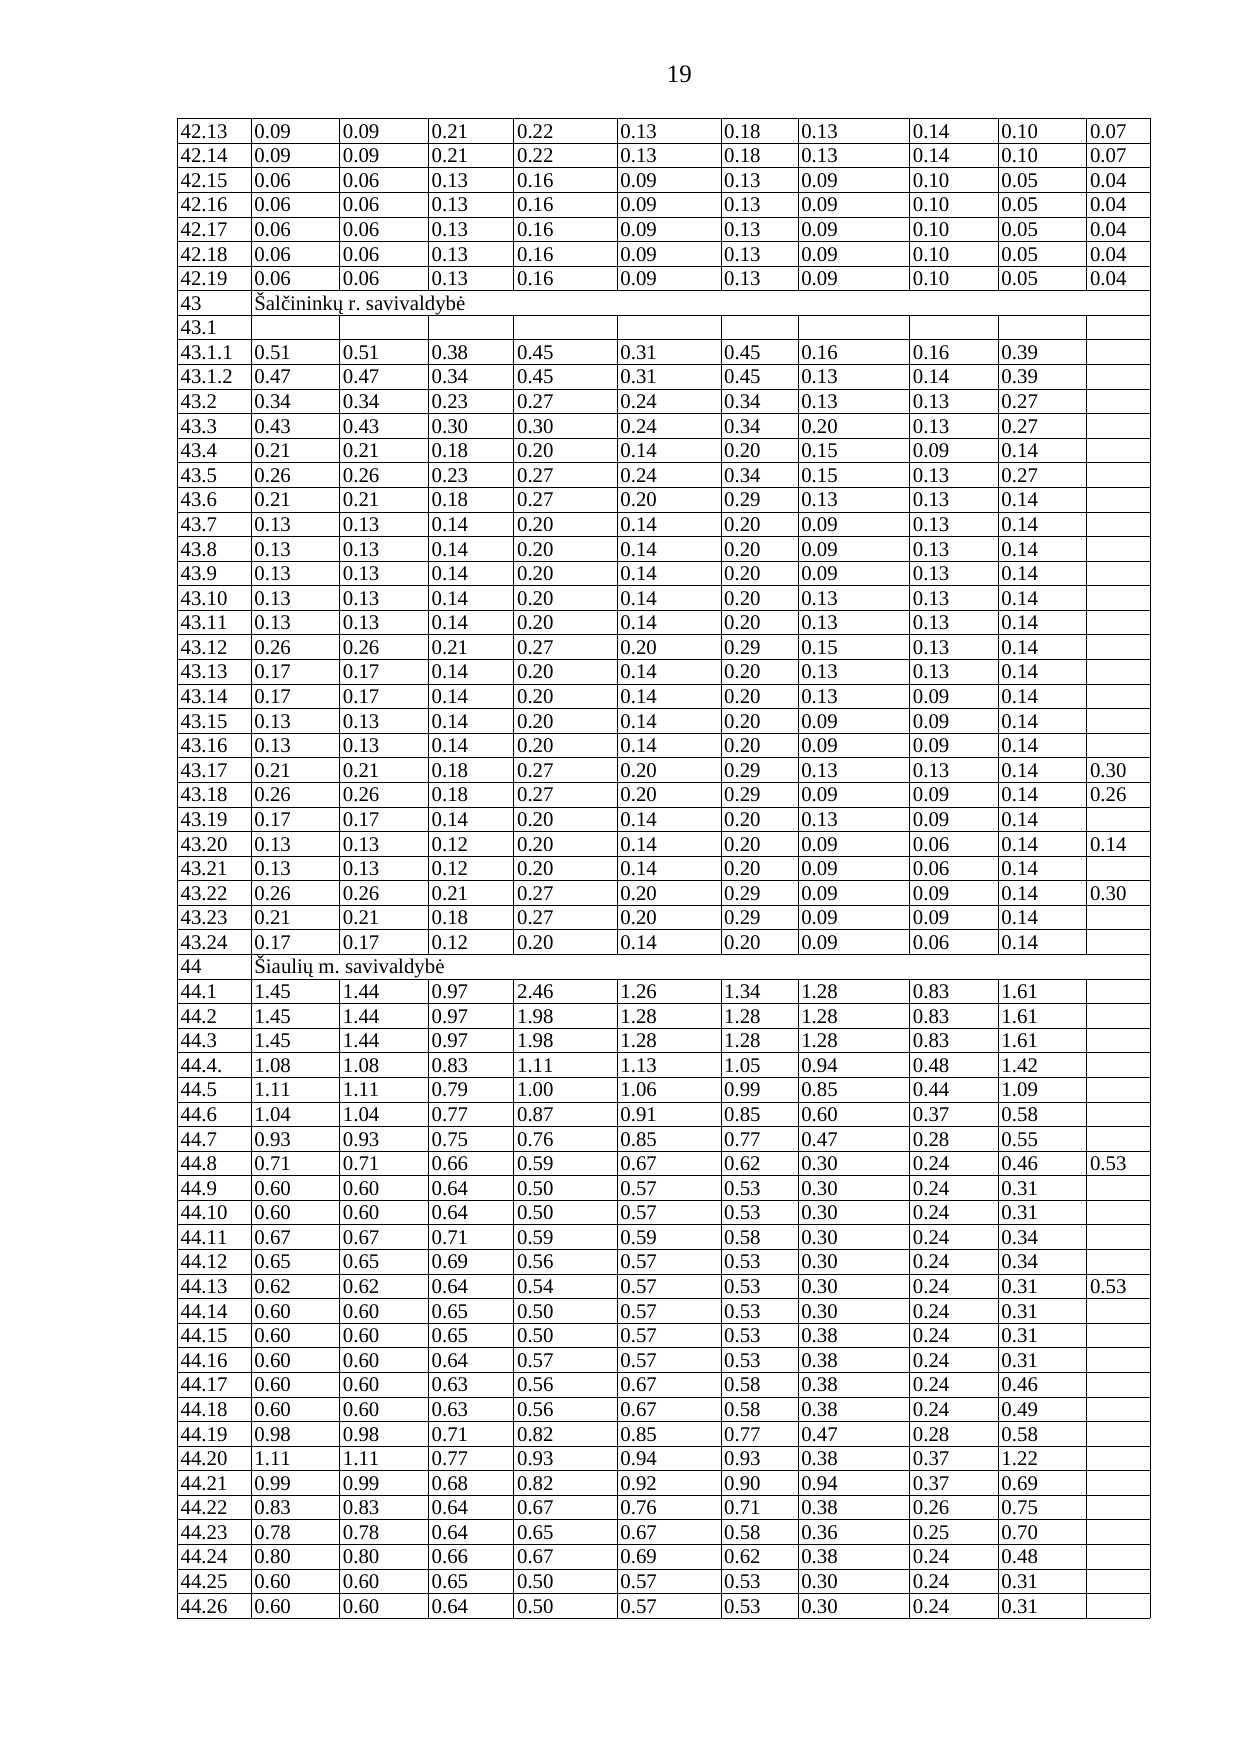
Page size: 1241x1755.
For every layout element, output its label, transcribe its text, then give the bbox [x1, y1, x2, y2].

table_cell 0.14 [429, 685, 513, 708]
table_cell 0.36 [799, 1520, 909, 1544]
table_cell 0.58 [999, 1103, 1086, 1126]
table_cell 0.06 [252, 267, 339, 290]
table_cell 0.99 [340, 1471, 428, 1495]
table_cell 0.13 [799, 611, 909, 634]
table_cell [1087, 1471, 1150, 1495]
table_cell 0.46 [999, 1373, 1086, 1396]
table_cell 0.31 [999, 1348, 1086, 1372]
table_cell 0.31 [999, 1594, 1086, 1618]
table_cell 0.93 [514, 1447, 617, 1470]
table_cell 0.09 [799, 242, 909, 266]
table_cell 1.13 [618, 1053, 721, 1077]
table_cell 0.20 [514, 808, 617, 831]
table_cell 0.13 [340, 734, 428, 757]
table_cell [1087, 808, 1150, 831]
table_cell 0.64 [429, 1520, 513, 1544]
table_cell 0.24 [910, 1225, 998, 1249]
table_cell 0.20 [514, 832, 617, 856]
table_cell 0.24 [910, 1570, 998, 1593]
table_cell 0.30 [799, 1250, 909, 1273]
table_cell 1.04 [340, 1103, 428, 1126]
table_cell 0.20 [618, 783, 721, 806]
table_cell 0.14 [999, 611, 1086, 634]
table_cell 0.27 [999, 463, 1086, 487]
table_cell 0.07 [1087, 119, 1150, 143]
table_cell 1.45 [252, 980, 339, 1003]
table_cell [910, 316, 998, 339]
table_cell 0.93 [340, 1127, 428, 1151]
table_cell 44.8 [178, 1152, 251, 1175]
table_cell 0.14 [999, 439, 1086, 462]
table_cell 0.13 [910, 586, 998, 610]
table_cell 0.26 [1087, 783, 1150, 806]
table_cell 0.09 [799, 168, 909, 192]
table_cell 0.21 [429, 635, 513, 659]
table_cell 0.09 [799, 537, 909, 561]
table_cell 0.14 [910, 144, 998, 167]
table_cell 0.06 [340, 168, 428, 192]
table_cell 1.11 [514, 1053, 617, 1077]
table_cell [1087, 586, 1150, 610]
table_cell 0.28 [910, 1422, 998, 1446]
table_cell 0.83 [910, 1029, 998, 1052]
table_cell 0.24 [618, 390, 721, 413]
table_cell 0.64 [429, 1594, 513, 1618]
table_cell 0.16 [514, 218, 617, 241]
table_cell 1.44 [340, 1004, 428, 1028]
table_cell 0.09 [618, 267, 721, 290]
table_cell 44.9 [178, 1176, 251, 1200]
table_cell 0.64 [429, 1275, 513, 1298]
table_cell 0.63 [429, 1398, 513, 1421]
table_cell 0.13 [910, 513, 998, 536]
table_cell 0.30 [799, 1201, 909, 1224]
table_cell 0.48 [910, 1053, 998, 1077]
table_cell 0.31 [999, 1275, 1086, 1298]
table_cell 0.94 [799, 1471, 909, 1495]
table_cell 0.67 [618, 1152, 721, 1175]
table_cell 42.13 [178, 119, 251, 143]
table_cell 0.29 [722, 881, 798, 905]
table_cell 44.22 [178, 1496, 251, 1519]
table_cell 0.24 [910, 1176, 998, 1200]
table_cell 1.28 [799, 980, 909, 1003]
table_cell 0.14 [999, 930, 1086, 954]
table_cell 0.45 [722, 340, 798, 364]
table_cell 0.20 [722, 586, 798, 610]
table_cell 0.09 [799, 832, 909, 856]
table_cell 0.60 [252, 1348, 339, 1372]
table_cell 0.53 [1087, 1275, 1150, 1298]
table_cell 0.24 [910, 1299, 998, 1323]
table_cell 0.14 [618, 709, 721, 733]
table_cell 0.59 [618, 1225, 721, 1249]
table_cell [1087, 513, 1150, 536]
table_cell 0.53 [722, 1250, 798, 1273]
table_cell 0.57 [618, 1176, 721, 1200]
table_cell 0.94 [799, 1053, 909, 1077]
table_cell 0.65 [429, 1324, 513, 1347]
table_cell 0.59 [514, 1152, 617, 1175]
table_cell 0.29 [722, 635, 798, 659]
table_cell 0.09 [618, 168, 721, 192]
table_cell 0.14 [618, 685, 721, 708]
table_cell 1.08 [252, 1053, 339, 1077]
table_cell 0.53 [722, 1594, 798, 1618]
table_cell 0.26 [340, 635, 428, 659]
table_cell 43.5 [178, 463, 251, 487]
table_cell 0.48 [999, 1545, 1086, 1568]
table_cell 0.49 [999, 1398, 1086, 1421]
table_cell 43.1 [178, 316, 251, 339]
table_cell 0.04 [1087, 193, 1150, 216]
table_cell 0.91 [618, 1103, 721, 1126]
table_cell 0.14 [618, 439, 721, 462]
table_cell 0.10 [999, 119, 1086, 143]
table_cell 0.13 [910, 611, 998, 634]
table_cell 0.60 [340, 1594, 428, 1618]
table_cell 0.13 [910, 635, 998, 659]
table_cell 0.14 [1087, 832, 1150, 856]
table_cell 1.28 [799, 1029, 909, 1052]
table_cell [1087, 906, 1150, 929]
table_cell 0.79 [429, 1078, 513, 1101]
table_cell 0.13 [910, 488, 998, 511]
table_cell 0.93 [722, 1447, 798, 1470]
table_cell 43.11 [178, 611, 251, 634]
table_cell [999, 316, 1086, 339]
table_cell 0.13 [799, 390, 909, 413]
table_cell 42.19 [178, 267, 251, 290]
table_cell 0.50 [514, 1299, 617, 1323]
table_cell [514, 316, 617, 339]
table_cell 0.82 [514, 1422, 617, 1446]
table_cell 44.4. [178, 1053, 251, 1077]
table_cell 0.10 [910, 193, 998, 216]
table_cell 0.17 [252, 930, 339, 954]
table_cell 0.30 [799, 1152, 909, 1175]
table_cell [429, 316, 513, 339]
table_cell 0.47 [799, 1422, 909, 1446]
table_cell 0.67 [618, 1398, 721, 1421]
table_cell 0.83 [252, 1496, 339, 1519]
table_cell 0.57 [514, 1348, 617, 1372]
table_cell 0.22 [514, 144, 617, 167]
table_cell 0.20 [722, 857, 798, 880]
table_cell 0.85 [722, 1103, 798, 1126]
table_cell [1087, 316, 1150, 339]
table_cell 0.14 [999, 586, 1086, 610]
table_cell 1.44 [340, 980, 428, 1003]
table_cell 0.29 [722, 906, 798, 929]
table_cell 0.26 [340, 881, 428, 905]
table_cell 44.5 [178, 1078, 251, 1101]
table_cell 0.63 [429, 1373, 513, 1396]
table_cell 0.57 [618, 1275, 721, 1298]
table_cell 0.09 [799, 881, 909, 905]
table_cell 0.05 [999, 193, 1086, 216]
table_cell [1087, 709, 1150, 733]
table_cell [1087, 1029, 1150, 1052]
table_cell 0.30 [799, 1225, 909, 1249]
table_cell 43.12 [178, 635, 251, 659]
table_cell 0.04 [1087, 218, 1150, 241]
table_cell 0.13 [618, 144, 721, 167]
table_cell 0.14 [429, 586, 513, 610]
table_cell 0.13 [799, 488, 909, 511]
table_cell 0.53 [722, 1201, 798, 1224]
table_cell 0.20 [514, 709, 617, 733]
table_cell 0.31 [999, 1324, 1086, 1347]
table_cell 0.30 [514, 414, 617, 438]
table_cell 0.16 [799, 340, 909, 364]
table_cell 0.67 [618, 1373, 721, 1396]
table_cell 0.58 [722, 1373, 798, 1396]
table_cell 0.20 [618, 635, 721, 659]
table_cell 0.14 [429, 660, 513, 683]
table_cell 43.8 [178, 537, 251, 561]
table_cell 0.14 [618, 562, 721, 585]
table_cell [1087, 1250, 1150, 1273]
table_cell 44.15 [178, 1324, 251, 1347]
table_cell [1087, 562, 1150, 585]
table_cell 0.20 [799, 414, 909, 438]
table_cell 0.16 [910, 340, 998, 364]
table_cell 0.20 [722, 562, 798, 585]
table_cell 0.26 [252, 635, 339, 659]
table_cell 0.64 [429, 1201, 513, 1224]
table_cell 0.97 [429, 1029, 513, 1052]
table_cell 43.22 [178, 881, 251, 905]
table_cell 0.09 [799, 513, 909, 536]
table_cell 43.1.1 [178, 340, 251, 364]
table_cell 0.44 [910, 1078, 998, 1101]
table_cell 0.34 [429, 365, 513, 388]
table_cell 0.09 [799, 267, 909, 290]
table_cell 42.16 [178, 193, 251, 216]
table_cell 0.13 [799, 758, 909, 782]
table_cell 0.20 [514, 513, 617, 536]
table_cell [1087, 635, 1150, 659]
table_cell 0.14 [910, 365, 998, 388]
table_cell 1.45 [252, 1004, 339, 1028]
table_cell 0.59 [514, 1225, 617, 1249]
table_cell 0.10 [910, 218, 998, 241]
table_cell 0.20 [722, 734, 798, 757]
table_cell 43.6 [178, 488, 251, 511]
table_cell 0.60 [252, 1299, 339, 1323]
table_cell 0.60 [252, 1570, 339, 1593]
table_cell 0.38 [799, 1324, 909, 1347]
table_cell 0.31 [999, 1299, 1086, 1323]
table_cell 0.34 [999, 1225, 1086, 1249]
table_cell 0.98 [252, 1422, 339, 1446]
table_cell 0.26 [252, 783, 339, 806]
table_cell 0.20 [514, 685, 617, 708]
table_cell 44.3 [178, 1029, 251, 1052]
table_cell 1.11 [340, 1078, 428, 1101]
table_cell 0.21 [340, 439, 428, 462]
table_cell 0.69 [999, 1471, 1086, 1495]
table_cell 0.60 [340, 1299, 428, 1323]
table_cell 0.09 [799, 783, 909, 806]
table_cell 0.20 [514, 857, 617, 880]
table_cell [1087, 340, 1150, 364]
table_cell 0.71 [429, 1422, 513, 1446]
table_cell 0.20 [514, 439, 617, 462]
table_cell 0.60 [340, 1398, 428, 1421]
table_cell 0.06 [252, 218, 339, 241]
table_cell 0.09 [799, 562, 909, 585]
table_cell 0.13 [799, 808, 909, 831]
table_cell 0.23 [429, 463, 513, 487]
table_cell [1087, 414, 1150, 438]
table_cell 0.43 [340, 414, 428, 438]
table_cell 0.50 [514, 1324, 617, 1347]
table_cell 0.27 [514, 488, 617, 511]
table_cell 0.20 [722, 439, 798, 462]
table_cell 0.14 [999, 537, 1086, 561]
table_cell 0.34 [722, 463, 798, 487]
table_cell 44.26 [178, 1594, 251, 1618]
table_cell 1.98 [514, 1004, 617, 1028]
table_cell 0.17 [340, 660, 428, 683]
table_cell 0.34 [722, 390, 798, 413]
table_cell 1.98 [514, 1029, 617, 1052]
table_cell 0.13 [340, 709, 428, 733]
table_cell 0.60 [252, 1324, 339, 1347]
table_cell 0.20 [618, 758, 721, 782]
table_cell 0.98 [340, 1422, 428, 1446]
table_cell 0.67 [514, 1496, 617, 1519]
table_cell 0.80 [252, 1545, 339, 1568]
table_cell 0.24 [618, 463, 721, 487]
table_cell 1.61 [999, 1029, 1086, 1052]
table_cell 0.57 [618, 1250, 721, 1273]
table_cell [1087, 1225, 1150, 1249]
table_cell 0.69 [429, 1250, 513, 1273]
table_cell 0.58 [722, 1520, 798, 1544]
table_cell 43.19 [178, 808, 251, 831]
table_cell [1087, 439, 1150, 462]
table_cell 1.61 [999, 1004, 1086, 1028]
table_cell 0.29 [722, 783, 798, 806]
table_cell 1.06 [618, 1078, 721, 1101]
table_cell 0.53 [722, 1324, 798, 1347]
table_cell 0.14 [429, 808, 513, 831]
table_cell [1087, 1545, 1150, 1568]
table_cell 0.28 [910, 1127, 998, 1151]
table_cell 44.23 [178, 1520, 251, 1544]
table_cell 0.24 [910, 1275, 998, 1298]
table_cell 1.45 [252, 1029, 339, 1052]
table_cell 1.34 [722, 980, 798, 1003]
table_cell 0.53 [722, 1570, 798, 1593]
table_cell 0.20 [514, 734, 617, 757]
table_cell [1087, 734, 1150, 757]
table_cell [1087, 390, 1150, 413]
table_cell [1087, 1373, 1150, 1396]
table_cell 0.58 [999, 1422, 1086, 1446]
table_cell 0.14 [429, 562, 513, 585]
table_cell 0.67 [618, 1520, 721, 1544]
table_cell [1087, 1324, 1150, 1347]
table_cell 0.20 [722, 537, 798, 561]
table_cell 0.14 [999, 562, 1086, 585]
table_cell 0.13 [340, 586, 428, 610]
table_cell 1.09 [999, 1078, 1086, 1101]
table_cell 43.23 [178, 906, 251, 929]
table_cell 0.71 [252, 1152, 339, 1175]
table_cell 0.05 [999, 242, 1086, 266]
table_cell 0.57 [618, 1299, 721, 1323]
table_cell 0.60 [340, 1570, 428, 1593]
table_cell 0.15 [799, 463, 909, 487]
table_cell 0.09 [910, 439, 998, 462]
table_cell 0.13 [910, 390, 998, 413]
table_cell [1087, 1570, 1150, 1593]
table_cell Šiaulių m. savivaldybė [252, 955, 1150, 978]
table_cell 0.05 [999, 168, 1086, 192]
table_cell 0.78 [252, 1520, 339, 1544]
table_cell 0.14 [999, 734, 1086, 757]
table_cell 0.20 [722, 513, 798, 536]
table_cell 0.58 [722, 1398, 798, 1421]
table_cell 0.77 [722, 1422, 798, 1446]
table_cell 0.17 [252, 808, 339, 831]
table_cell 0.60 [340, 1373, 428, 1396]
table_cell 0.99 [722, 1078, 798, 1101]
table_cell 0.20 [722, 685, 798, 708]
table_cell 0.18 [722, 144, 798, 167]
table_cell 0.34 [340, 390, 428, 413]
table_cell 1.11 [252, 1447, 339, 1470]
table_cell 0.31 [999, 1176, 1086, 1200]
table_cell 44.19 [178, 1422, 251, 1446]
table_cell 0.65 [429, 1299, 513, 1323]
table_cell 0.20 [618, 488, 721, 511]
table_cell 0.83 [910, 1004, 998, 1028]
table_cell 0.78 [340, 1520, 428, 1544]
table_cell 0.23 [429, 390, 513, 413]
table_cell 0.20 [722, 709, 798, 733]
table_cell 0.13 [799, 660, 909, 683]
table_cell 0.60 [252, 1373, 339, 1396]
table_cell 0.20 [618, 881, 721, 905]
table_cell [1087, 930, 1150, 954]
table_cell 0.21 [252, 488, 339, 511]
table_cell 44.17 [178, 1373, 251, 1396]
table_cell 0.53 [722, 1299, 798, 1323]
table_cell 0.14 [999, 513, 1086, 536]
table_cell 0.14 [999, 758, 1086, 782]
table_cell 0.17 [340, 808, 428, 831]
table_cell 0.09 [799, 193, 909, 216]
table_cell 0.69 [618, 1545, 721, 1568]
table_cell 0.94 [618, 1447, 721, 1470]
table_cell 0.24 [910, 1348, 998, 1372]
table_cell 0.10 [910, 242, 998, 266]
table_cell 0.45 [722, 365, 798, 388]
table_cell 1.28 [722, 1004, 798, 1028]
table_cell 0.53 [722, 1275, 798, 1298]
table_cell 0.50 [514, 1176, 617, 1200]
table_cell 0.13 [799, 586, 909, 610]
table_cell 0.50 [514, 1570, 617, 1593]
table_cell 0.13 [340, 537, 428, 561]
table_cell 0.06 [340, 218, 428, 241]
table_cell 43.3 [178, 414, 251, 438]
table_cell 44.21 [178, 1471, 251, 1495]
table_cell 0.13 [799, 144, 909, 167]
table_cell 0.47 [252, 365, 339, 388]
table_cell 0.80 [340, 1545, 428, 1568]
table_cell 0.13 [722, 193, 798, 216]
table_cell 0.24 [910, 1324, 998, 1347]
table_cell 0.14 [618, 611, 721, 634]
table_cell 43.1.2 [178, 365, 251, 388]
table_cell 0.38 [799, 1496, 909, 1519]
table_cell 0.14 [429, 611, 513, 634]
table_cell 0.06 [910, 930, 998, 954]
table_cell 0.53 [1087, 1152, 1150, 1175]
table_cell 0.14 [429, 537, 513, 561]
table_cell 0.65 [340, 1250, 428, 1273]
table_cell 42.17 [178, 218, 251, 241]
table_cell 0.06 [252, 242, 339, 266]
table_cell 43.20 [178, 832, 251, 856]
table_cell 0.16 [514, 193, 617, 216]
table_cell 0.26 [252, 881, 339, 905]
table_cell 1.61 [999, 980, 1086, 1003]
table_cell 0.30 [799, 1594, 909, 1618]
table_cell 0.12 [429, 832, 513, 856]
table_cell [1087, 660, 1150, 683]
table_cell 0.13 [910, 537, 998, 561]
table_cell 0.06 [252, 168, 339, 192]
table_cell [1087, 1422, 1150, 1446]
table_cell 0.18 [429, 906, 513, 929]
table_cell 0.93 [252, 1127, 339, 1151]
table_cell 0.24 [910, 1152, 998, 1175]
table_cell 0.68 [429, 1471, 513, 1495]
table_cell 0.14 [999, 808, 1086, 831]
table_cell 0.75 [999, 1496, 1086, 1519]
table_cell 0.06 [340, 193, 428, 216]
table_cell 0.09 [799, 930, 909, 954]
table_cell 0.20 [618, 906, 721, 929]
table_cell 44.2 [178, 1004, 251, 1028]
table_cell 1.28 [722, 1029, 798, 1052]
table_cell [1087, 1299, 1150, 1323]
table_cell 0.21 [340, 758, 428, 782]
table_cell 0.13 [340, 857, 428, 880]
table_cell 0.13 [910, 758, 998, 782]
table_cell [1087, 1176, 1150, 1200]
table_cell 44.14 [178, 1299, 251, 1323]
table_cell 0.66 [429, 1545, 513, 1568]
table_cell 0.29 [722, 758, 798, 782]
table_cell 0.62 [340, 1275, 428, 1298]
table_cell 1.28 [799, 1004, 909, 1028]
table_cell [1087, 685, 1150, 708]
table_cell 0.31 [999, 1570, 1086, 1593]
table_cell 0.76 [618, 1496, 721, 1519]
table_cell 0.39 [999, 340, 1086, 364]
table_cell 0.26 [910, 1496, 998, 1519]
table_cell 0.07 [1087, 144, 1150, 167]
table_cell [1087, 1201, 1150, 1224]
table_cell 0.26 [340, 463, 428, 487]
table_cell 0.13 [618, 119, 721, 143]
table_cell 0.20 [722, 832, 798, 856]
table_cell 0.90 [722, 1471, 798, 1495]
table_cell 0.30 [799, 1275, 909, 1298]
table_cell 0.05 [999, 218, 1086, 241]
table_cell 0.66 [429, 1152, 513, 1175]
table_cell [1087, 611, 1150, 634]
table_cell 0.09 [910, 734, 998, 757]
table_cell 0.25 [910, 1520, 998, 1544]
table_cell 0.09 [910, 685, 998, 708]
table_cell 0.60 [340, 1176, 428, 1200]
table_cell 0.22 [514, 119, 617, 143]
table_cell 0.18 [429, 439, 513, 462]
table_cell 0.77 [429, 1103, 513, 1126]
table_cell 0.13 [429, 242, 513, 266]
table_cell 0.20 [722, 611, 798, 634]
table_cell 43.13 [178, 660, 251, 683]
table_cell 0.38 [429, 340, 513, 364]
table_cell [1087, 1127, 1150, 1151]
table_cell [722, 316, 798, 339]
table_cell 0.30 [1087, 758, 1150, 782]
table_cell 0.71 [722, 1496, 798, 1519]
table_cell 0.65 [514, 1520, 617, 1544]
table_cell 0.09 [910, 906, 998, 929]
table_cell 44.25 [178, 1570, 251, 1593]
table_cell 0.85 [799, 1078, 909, 1101]
table_cell 0.13 [252, 734, 339, 757]
table_cell 0.13 [340, 562, 428, 585]
table_cell 0.13 [340, 611, 428, 634]
table_cell 0.13 [722, 218, 798, 241]
table_cell 0.17 [340, 930, 428, 954]
table_cell 0.18 [722, 119, 798, 143]
table_cell 0.38 [799, 1398, 909, 1421]
table_cell 0.21 [252, 758, 339, 782]
table_cell 42.14 [178, 144, 251, 167]
table_cell 0.13 [252, 611, 339, 634]
table_cell [799, 316, 909, 339]
table_cell 0.97 [429, 1004, 513, 1028]
table_cell 0.20 [514, 611, 617, 634]
table_cell 0.09 [910, 881, 998, 905]
table_cell 0.82 [514, 1471, 617, 1495]
table_cell 0.38 [799, 1373, 909, 1396]
table_cell 44.6 [178, 1103, 251, 1126]
table_cell 0.09 [799, 857, 909, 880]
table_cell 0.14 [429, 709, 513, 733]
table_cell 0.56 [514, 1250, 617, 1273]
table_cell 0.13 [722, 242, 798, 266]
table_cell 0.29 [722, 488, 798, 511]
table_cell 0.04 [1087, 267, 1150, 290]
table_cell 0.27 [514, 758, 617, 782]
table_cell 0.56 [514, 1398, 617, 1421]
table_cell 0.21 [429, 119, 513, 143]
table_cell [1087, 488, 1150, 511]
table_cell 0.20 [514, 660, 617, 683]
table_cell 2.46 [514, 980, 617, 1003]
table_cell 0.09 [910, 808, 998, 831]
table_cell [1087, 1103, 1150, 1126]
table_cell 0.31 [618, 340, 721, 364]
table_cell 0.14 [999, 488, 1086, 511]
table_cell 0.57 [618, 1570, 721, 1593]
table_cell 42.18 [178, 242, 251, 266]
table_cell 43.24 [178, 930, 251, 954]
table_cell 0.71 [429, 1225, 513, 1249]
table_cell 44.20 [178, 1447, 251, 1470]
table_cell 43.9 [178, 562, 251, 585]
table_cell [1087, 463, 1150, 487]
table_cell 0.13 [799, 119, 909, 143]
table_cell 0.47 [340, 365, 428, 388]
table_cell 0.13 [340, 513, 428, 536]
table_cell 0.13 [429, 168, 513, 192]
table_cell 0.85 [618, 1422, 721, 1446]
table_cell 0.14 [618, 734, 721, 757]
table_cell 0.62 [252, 1275, 339, 1298]
table_cell 0.57 [618, 1594, 721, 1618]
table_cell 0.43 [252, 414, 339, 438]
table_cell 0.37 [910, 1471, 998, 1495]
table_cell 0.13 [722, 267, 798, 290]
table_cell 1.28 [618, 1029, 721, 1052]
table_cell [618, 316, 721, 339]
table_cell [1087, 1398, 1150, 1421]
table_cell 0.10 [910, 168, 998, 192]
table_cell 0.20 [514, 586, 617, 610]
table_cell 0.53 [722, 1348, 798, 1372]
table_cell 0.30 [799, 1299, 909, 1323]
table_cell 0.38 [799, 1348, 909, 1372]
table_cell 1.22 [999, 1447, 1086, 1470]
table_cell 0.09 [618, 193, 721, 216]
table_cell 0.09 [910, 709, 998, 733]
table_cell 0.14 [618, 513, 721, 536]
table_cell [1087, 1053, 1150, 1077]
table_cell 0.60 [340, 1201, 428, 1224]
table_cell 0.83 [340, 1496, 428, 1519]
table_cell 1.44 [340, 1029, 428, 1052]
table_cell 0.13 [252, 709, 339, 733]
table_cell 0.64 [429, 1348, 513, 1372]
table_cell 0.64 [429, 1496, 513, 1519]
table_cell 0.62 [722, 1545, 798, 1568]
table_cell 0.30 [799, 1176, 909, 1200]
table_cell 1.28 [618, 1004, 721, 1028]
table_cell 0.09 [618, 218, 721, 241]
table_cell 0.14 [999, 635, 1086, 659]
table_cell 0.65 [429, 1570, 513, 1593]
table_cell 0.57 [618, 1201, 721, 1224]
table_cell 0.56 [514, 1373, 617, 1396]
table_cell 0.13 [252, 832, 339, 856]
table_cell 43.18 [178, 783, 251, 806]
table_cell 0.14 [618, 660, 721, 683]
table_cell 0.31 [618, 365, 721, 388]
table_cell 0.14 [910, 119, 998, 143]
table_cell 0.21 [252, 439, 339, 462]
table_cell 0.06 [340, 242, 428, 266]
table_cell 0.14 [618, 586, 721, 610]
table_cell 0.20 [514, 562, 617, 585]
table_cell 0.60 [340, 1324, 428, 1347]
table_cell 0.13 [252, 857, 339, 880]
table_cell 0.13 [252, 586, 339, 610]
table_cell 0.60 [799, 1103, 909, 1126]
table_cell 0.27 [514, 463, 617, 487]
table_cell 1.26 [618, 980, 721, 1003]
table_cell 0.51 [252, 340, 339, 364]
table_cell 0.47 [799, 1127, 909, 1151]
table_cell 0.14 [999, 660, 1086, 683]
table_cell 44 [178, 955, 251, 978]
table_cell [1087, 365, 1150, 388]
table_cell 0.83 [429, 1053, 513, 1077]
table_cell 43.16 [178, 734, 251, 757]
table_cell 43 [178, 291, 251, 315]
table_cell 0.51 [340, 340, 428, 364]
table_cell 0.09 [799, 734, 909, 757]
table_cell 0.38 [799, 1545, 909, 1568]
table_cell 0.13 [910, 660, 998, 683]
table_cell 0.13 [722, 168, 798, 192]
table_cell 0.10 [910, 267, 998, 290]
table_cell 0.20 [722, 660, 798, 683]
table_cell 0.45 [514, 340, 617, 364]
table_cell 0.14 [618, 857, 721, 880]
table_cell 0.24 [910, 1398, 998, 1421]
table_cell 0.57 [618, 1348, 721, 1372]
table_cell [1087, 1447, 1150, 1470]
table_cell 0.20 [722, 808, 798, 831]
table_cell 43.4 [178, 439, 251, 462]
table_cell 0.34 [722, 414, 798, 438]
table_cell 0.12 [429, 930, 513, 954]
table_cell 0.34 [252, 390, 339, 413]
table_cell 0.09 [252, 144, 339, 167]
table_cell 0.14 [999, 881, 1086, 905]
table_cell 0.58 [722, 1225, 798, 1249]
table_cell 0.14 [999, 783, 1086, 806]
table_cell 0.50 [514, 1594, 617, 1618]
table_cell 1.00 [514, 1078, 617, 1101]
table_cell 43.15 [178, 709, 251, 733]
table_cell 0.24 [910, 1594, 998, 1618]
table_cell 0.21 [340, 488, 428, 511]
table_cell 0.39 [999, 365, 1086, 388]
table_cell 0.04 [1087, 168, 1150, 192]
table_cell 0.17 [340, 685, 428, 708]
table_cell 0.14 [618, 930, 721, 954]
table_cell 44.13 [178, 1275, 251, 1298]
table_cell 0.14 [618, 537, 721, 561]
table_cell [1087, 1594, 1150, 1618]
table_cell 0.05 [999, 267, 1086, 290]
table_cell 0.13 [799, 685, 909, 708]
table_cell 0.30 [429, 414, 513, 438]
table_cell 0.62 [722, 1152, 798, 1175]
table_cell 0.09 [799, 906, 909, 929]
table_cell 0.70 [999, 1520, 1086, 1544]
table_cell 0.09 [340, 144, 428, 167]
table_cell 0.60 [252, 1201, 339, 1224]
table_cell 0.18 [429, 488, 513, 511]
table_cell 0.37 [910, 1447, 998, 1470]
table_cell 0.24 [910, 1545, 998, 1568]
table_cell 44.1 [178, 980, 251, 1003]
table_cell 0.21 [429, 881, 513, 905]
table_cell 0.27 [514, 783, 617, 806]
table_cell 0.14 [618, 808, 721, 831]
table_cell 0.65 [252, 1250, 339, 1273]
table_cell 1.42 [999, 1053, 1086, 1077]
table_cell 0.17 [252, 685, 339, 708]
table_cell 0.46 [999, 1152, 1086, 1175]
table_cell 0.14 [618, 832, 721, 856]
table_cell 0.04 [1087, 242, 1150, 266]
table_cell 1.11 [340, 1447, 428, 1470]
table_cell 0.45 [514, 365, 617, 388]
table_cell 0.76 [514, 1127, 617, 1151]
table_cell 0.09 [252, 119, 339, 143]
table_cell 0.13 [429, 218, 513, 241]
table_cell [1087, 1004, 1150, 1028]
table_cell 0.60 [252, 1398, 339, 1421]
table_cell 0.20 [514, 930, 617, 954]
table_cell 44.18 [178, 1398, 251, 1421]
table_cell 0.87 [514, 1103, 617, 1126]
table_cell 0.24 [910, 1373, 998, 1396]
table_cell 0.13 [910, 463, 998, 487]
table_cell 0.06 [910, 832, 998, 856]
table_cell 0.16 [514, 168, 617, 192]
table_cell 44.12 [178, 1250, 251, 1273]
table_cell 43.21 [178, 857, 251, 880]
table_cell 43.17 [178, 758, 251, 782]
table_cell 0.13 [340, 832, 428, 856]
table_cell 43.7 [178, 513, 251, 536]
table_cell 0.67 [252, 1225, 339, 1249]
table_cell [252, 316, 339, 339]
table_cell 0.14 [429, 513, 513, 536]
table_cell 0.64 [429, 1176, 513, 1200]
table_cell 0.85 [618, 1127, 721, 1151]
table_cell 0.20 [722, 930, 798, 954]
table_cell 0.10 [999, 144, 1086, 167]
table_cell 0.15 [799, 439, 909, 462]
table_cell 0.14 [999, 709, 1086, 733]
table_cell 0.21 [429, 144, 513, 167]
table_cell 0.16 [514, 267, 617, 290]
table_cell 0.83 [910, 980, 998, 1003]
table_cell 1.05 [722, 1053, 798, 1077]
table_cell 0.67 [514, 1545, 617, 1568]
table_cell 1.04 [252, 1103, 339, 1126]
table_cell 0.30 [799, 1570, 909, 1593]
table_cell 0.18 [429, 783, 513, 806]
table_cell 0.77 [722, 1127, 798, 1151]
table_cell 0.60 [252, 1176, 339, 1200]
table_cell 0.92 [618, 1471, 721, 1495]
table_cell 44.10 [178, 1201, 251, 1224]
table_cell 0.54 [514, 1275, 617, 1298]
table_cell 0.14 [999, 857, 1086, 880]
table_cell 0.27 [514, 906, 617, 929]
table_cell 0.26 [252, 463, 339, 487]
table_cell [1087, 857, 1150, 880]
table_cell 0.14 [999, 685, 1086, 708]
table_cell 0.15 [799, 635, 909, 659]
table_cell 0.13 [252, 562, 339, 585]
table_cell [340, 316, 428, 339]
table_cell 0.57 [618, 1324, 721, 1347]
table_cell [1087, 1496, 1150, 1519]
table_cell 0.26 [340, 783, 428, 806]
table_cell 0.27 [514, 390, 617, 413]
table_cell 0.06 [252, 193, 339, 216]
table_cell 0.14 [999, 906, 1086, 929]
table_cell 0.27 [514, 881, 617, 905]
table_cell 0.75 [429, 1127, 513, 1151]
table_cell 0.30 [1087, 881, 1150, 905]
table_cell 0.20 [514, 537, 617, 561]
table_cell 0.60 [252, 1594, 339, 1618]
table_cell 0.97 [429, 980, 513, 1003]
table_cell 0.13 [429, 193, 513, 216]
table_cell [1087, 537, 1150, 561]
table_cell 0.06 [910, 857, 998, 880]
table_cell 0.13 [910, 414, 998, 438]
table_cell [1087, 1078, 1150, 1101]
table_cell 0.67 [340, 1225, 428, 1249]
table_cell 43.10 [178, 586, 251, 610]
table_cell 42.15 [178, 168, 251, 192]
table_cell 0.09 [618, 242, 721, 266]
table_cell 0.14 [429, 734, 513, 757]
table_cell 0.17 [252, 660, 339, 683]
table_cell 0.38 [799, 1447, 909, 1470]
table_cell 0.53 [722, 1176, 798, 1200]
table_cell 0.27 [999, 414, 1086, 438]
table_cell 0.13 [910, 562, 998, 585]
table_cell 0.09 [799, 709, 909, 733]
table_cell 44.11 [178, 1225, 251, 1249]
table_cell 0.27 [999, 390, 1086, 413]
table_cell 0.24 [618, 414, 721, 438]
table_cell 0.24 [910, 1201, 998, 1224]
table_cell 0.27 [514, 635, 617, 659]
table_cell [1087, 980, 1150, 1003]
table_cell 0.06 [340, 267, 428, 290]
table_cell 0.09 [910, 783, 998, 806]
table_cell 0.16 [514, 242, 617, 266]
table_cell 0.21 [340, 906, 428, 929]
table_cell 44.24 [178, 1545, 251, 1568]
table_cell [1087, 1520, 1150, 1544]
table_cell 0.77 [429, 1447, 513, 1470]
table_cell 44.16 [178, 1348, 251, 1372]
table_cell 0.13 [252, 537, 339, 561]
table_cell Šalčininkų r. savivaldybė [252, 291, 1150, 315]
table_cell 0.24 [910, 1250, 998, 1273]
table_cell 0.09 [340, 119, 428, 143]
table_cell 0.34 [999, 1250, 1086, 1273]
table_cell 0.12 [429, 857, 513, 880]
table_cell [1087, 1348, 1150, 1372]
table_cell 0.14 [999, 832, 1086, 856]
table_cell 0.13 [799, 365, 909, 388]
table_cell 43.14 [178, 685, 251, 708]
table_cell 1.11 [252, 1078, 339, 1101]
table_cell 0.21 [252, 906, 339, 929]
table_cell 0.50 [514, 1201, 617, 1224]
table_cell 0.37 [910, 1103, 998, 1126]
table_cell 0.60 [340, 1348, 428, 1372]
table_cell 0.99 [252, 1471, 339, 1495]
table_cell 0.31 [999, 1201, 1086, 1224]
table_cell 44.7 [178, 1127, 251, 1151]
table_cell 0.13 [429, 267, 513, 290]
table_cell 0.18 [429, 758, 513, 782]
table_cell 0.71 [340, 1152, 428, 1175]
table_cell 0.09 [799, 218, 909, 241]
table_cell 0.13 [252, 513, 339, 536]
table_cell 1.08 [340, 1053, 428, 1077]
table_cell 0.55 [999, 1127, 1086, 1151]
table_cell 43.2 [178, 390, 251, 413]
